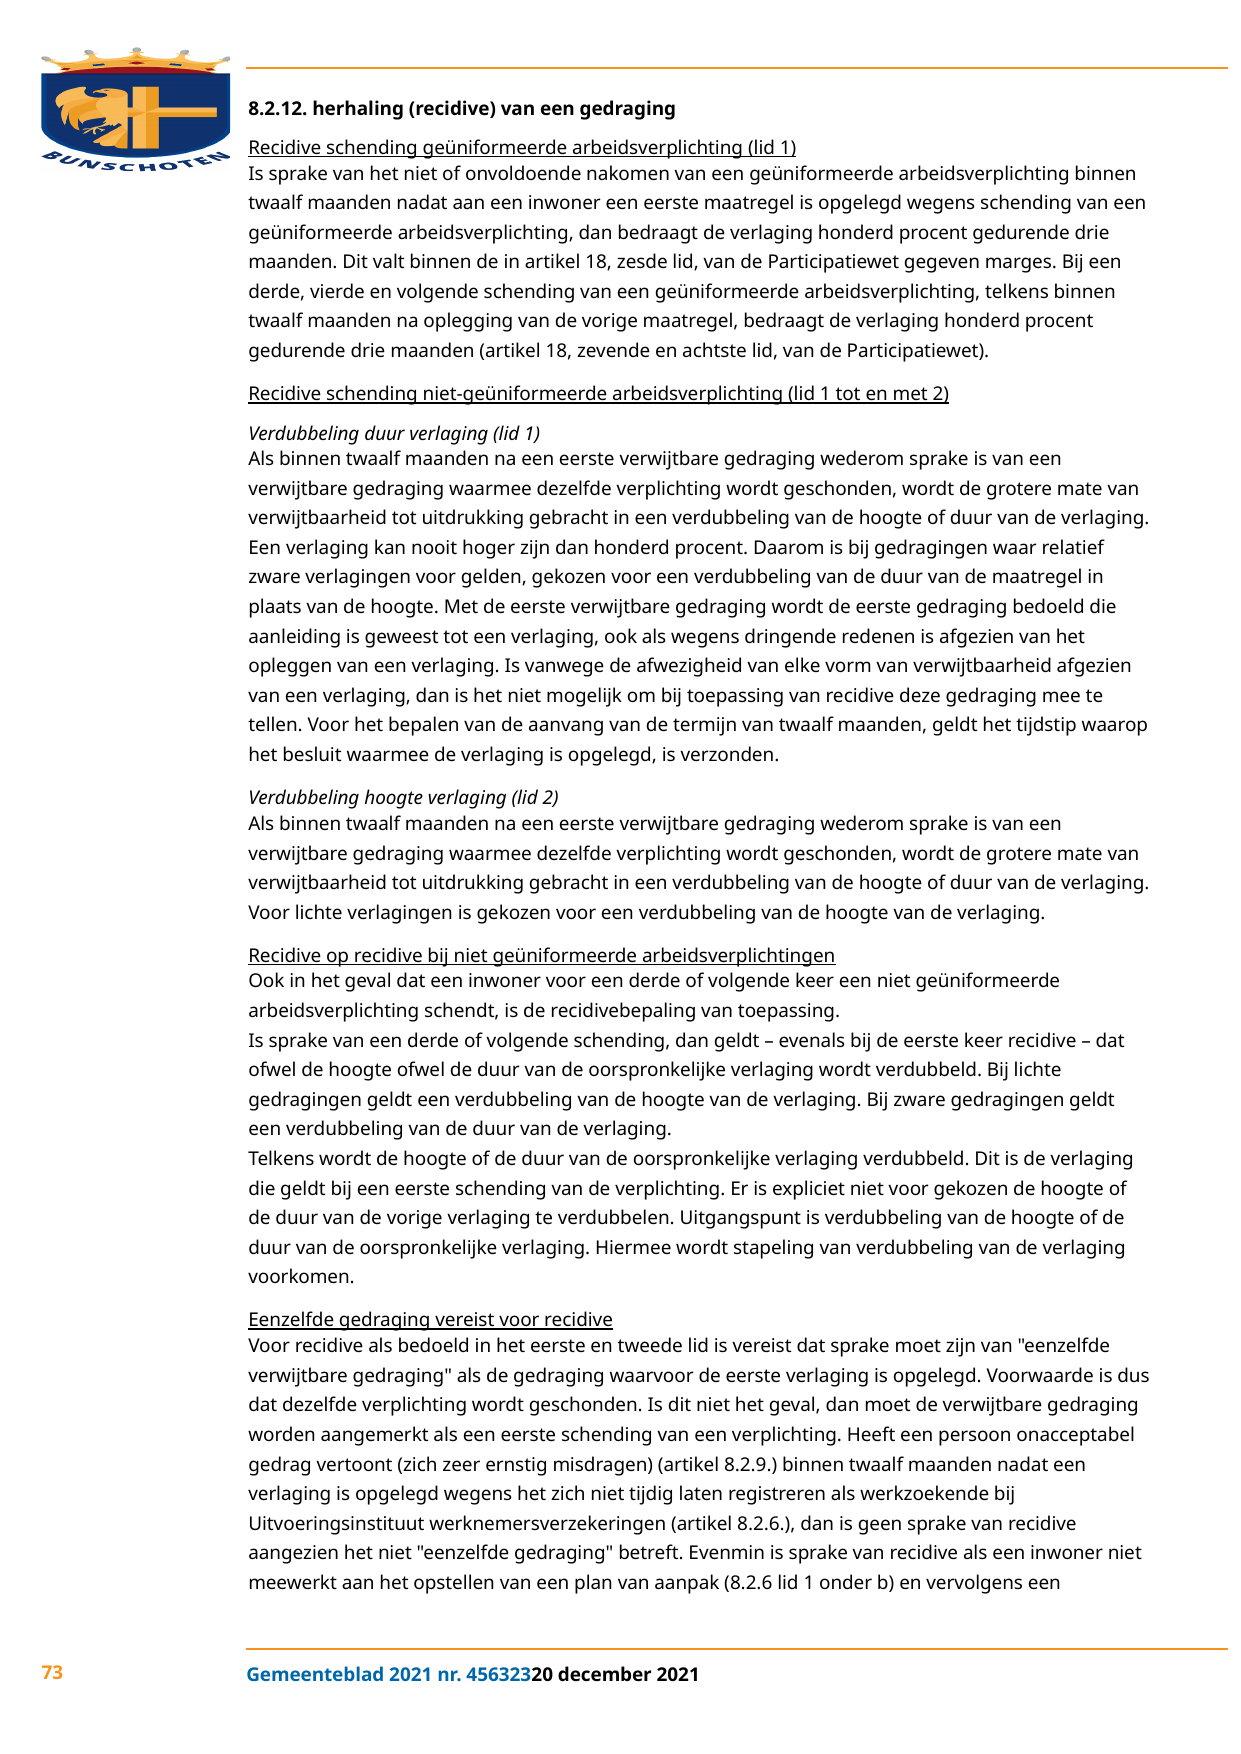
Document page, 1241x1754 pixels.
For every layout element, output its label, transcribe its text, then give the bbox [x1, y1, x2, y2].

text Is sprake van het niet of onvoldoende nakomen van een geüniformeerde arbeidsverplichting binnen twaalf maanden nadat aan een inwoner een eerste maatregel is opgelegd wegens schending van een geüniformeerde arbeidsverplichting, dan bedraagt de verlaging honderd procent gedurende drie maanden. Dit valt binnen de in artikel 18, zesde lid, van de Participatiewet gegeven marges. Bij een derde, vierde en volgende schending van een geüniformeerde arbeidsverplichting, telkens binnen twaalf maanden na oplegging van de vorige maatregel, bedraagt de verlaging honderd procent gedurende drie maanden (artikel 18, zevende en achtste lid, van de Participatiewet). [248, 160, 1152, 363]
text Recidive schending niet-geüniformeerde arbeidsverplichting (lid 1 tot en met 2) [248, 380, 1152, 406]
text Recidive op recidive bij niet geüniformeerde arbeidsverplichtingen [248, 942, 1152, 968]
text Ook in het geval dat een inwoner voor een derde of volgende keer een niet geüniformeerde arbeidsverplichting schendt, is de recidivebepaling van toepassing. [248, 968, 1152, 1023]
text Als binnen twaalf maanden na een eerste verwijtbare gedraging wederom sprake is van een verwijtbare gedraging waarmee dezelfde verplichting wordt geschonden, wordt de grotere mate van verwijtbaarheid tot uitdrukking gebracht in een verdubbeling van de hoogte of duur van de verlaging. Een verlaging kan nooit hoger zijn dan honderd procent. Daarom is bij gedragingen waar relatief zware verlagingen voor gelden, gekozen voor een verdubbeling van de duur van de maatregel in plaats van de hoogte. Met de eerste verwijtbare gedraging wordt de eerste gedraging bedoeld die aanleiding is geweest tot een verlaging, ook als wegens dringende redenen is afgezien van het opleggen van een verlaging. Is vanwege de afwezigheid van elke vorm van verwijtbaarheid afgezien van een verlaging, dan is het niet mogelijk om bij toepassing van recidive deze gedraging mee te tellen. Voor het bepalen van de aanvang van de termijn van twaalf maanden, geldt het tijdstip waarop het besluit waarmee de verlaging is opgelegd, is verzonden. [248, 445, 1152, 767]
text Telkens wordt de hoogte of de duur van de oorspronkelijke verlaging verdubbeld. Dit is de verlaging die geldt bij een eerste schending van de verplichting. Er is expliciet niet voor gekozen de hoogte of de duur van de vorige verlaging te verdubbelen. Uitgangspunt is verdubbeling van de hoogte of de duur van de oorspronkelijke verlaging. Hiermee wordt stapeling van verdubbeling van de verlaging voorkomen. [248, 1145, 1152, 1289]
picture [41, 47, 231, 172]
text Eenzelfde gedraging vereist voor recidive [248, 1307, 1152, 1332]
text Voor recidive als bedoeld in het eerste en tweede lid is vereist dat sprake moet zijn van "eenzelfde verwijtbare gedraging" als de gedraging waarvoor de eerste verlaging is opgelegd. Voorwaarde is dus dat dezelfde verplichting wordt geschonden. Is dit niet het geval, dan moet de verwijtbare gedraging worden aangemerkt als een eerste schending van een verplichting. Heeft een persoon onacceptabel gedrag vertoont (zich zeer ernstig misdragen) (artikel 8.2.9.) binnen twaalf maanden nadat een verlaging is opgelegd wegens het zich niet tijdig laten registreren als werkzoekende bij Uitvoeringsinstituut werknemersverzekeringen (artikel 8.2.6.), dan is geen sprake van recidive aangezien het niet "eenzelfde gedraging" betreft. Evenmin is sprake van recidive als een inwoner niet meewerkt aan het opstellen van een plan van aanpak (8.2.6 lid 1 onder b) en vervolgens een [248, 1332, 1152, 1595]
text Recidive schending geüniformeerde arbeidsverplichting (lid 1) [248, 134, 1152, 160]
text Verdubbeling duur verlaging (lid 1) [248, 420, 1152, 445]
text Als binnen twaalf maanden na een eerste verwijtbare gedraging wederom sprake is van een verwijtbare gedraging waarmee dezelfde verplichting wordt geschonden, wordt de grotere mate van verwijtbaarheid tot uitdrukking gebracht in een verdubbeling van de hoogte of duur van de verlaging. Voor lichte verlagingen is gekozen voor een verdubbeling van de hoogte van de verlaging. [248, 810, 1152, 924]
text Verdubbeling hoogte verlaging (lid 2) [248, 784, 1152, 810]
text Is sprake van een derde of volgende schending, dan geldt – evenals bij de eerste keer recidive – dat ofwel de hoogte ofwel de duur van de oorspronkelijke verlaging wordt verdubbeld. Bij lichte gedragingen geldt een verdubbeling van de hoogte van de verlaging. Bij zware gedragingen geldt een verdubbeling van de duur van de verlaging. [248, 1027, 1152, 1141]
text 8.2.12. herhaling (recidive) van een gedraging [248, 95, 1152, 121]
